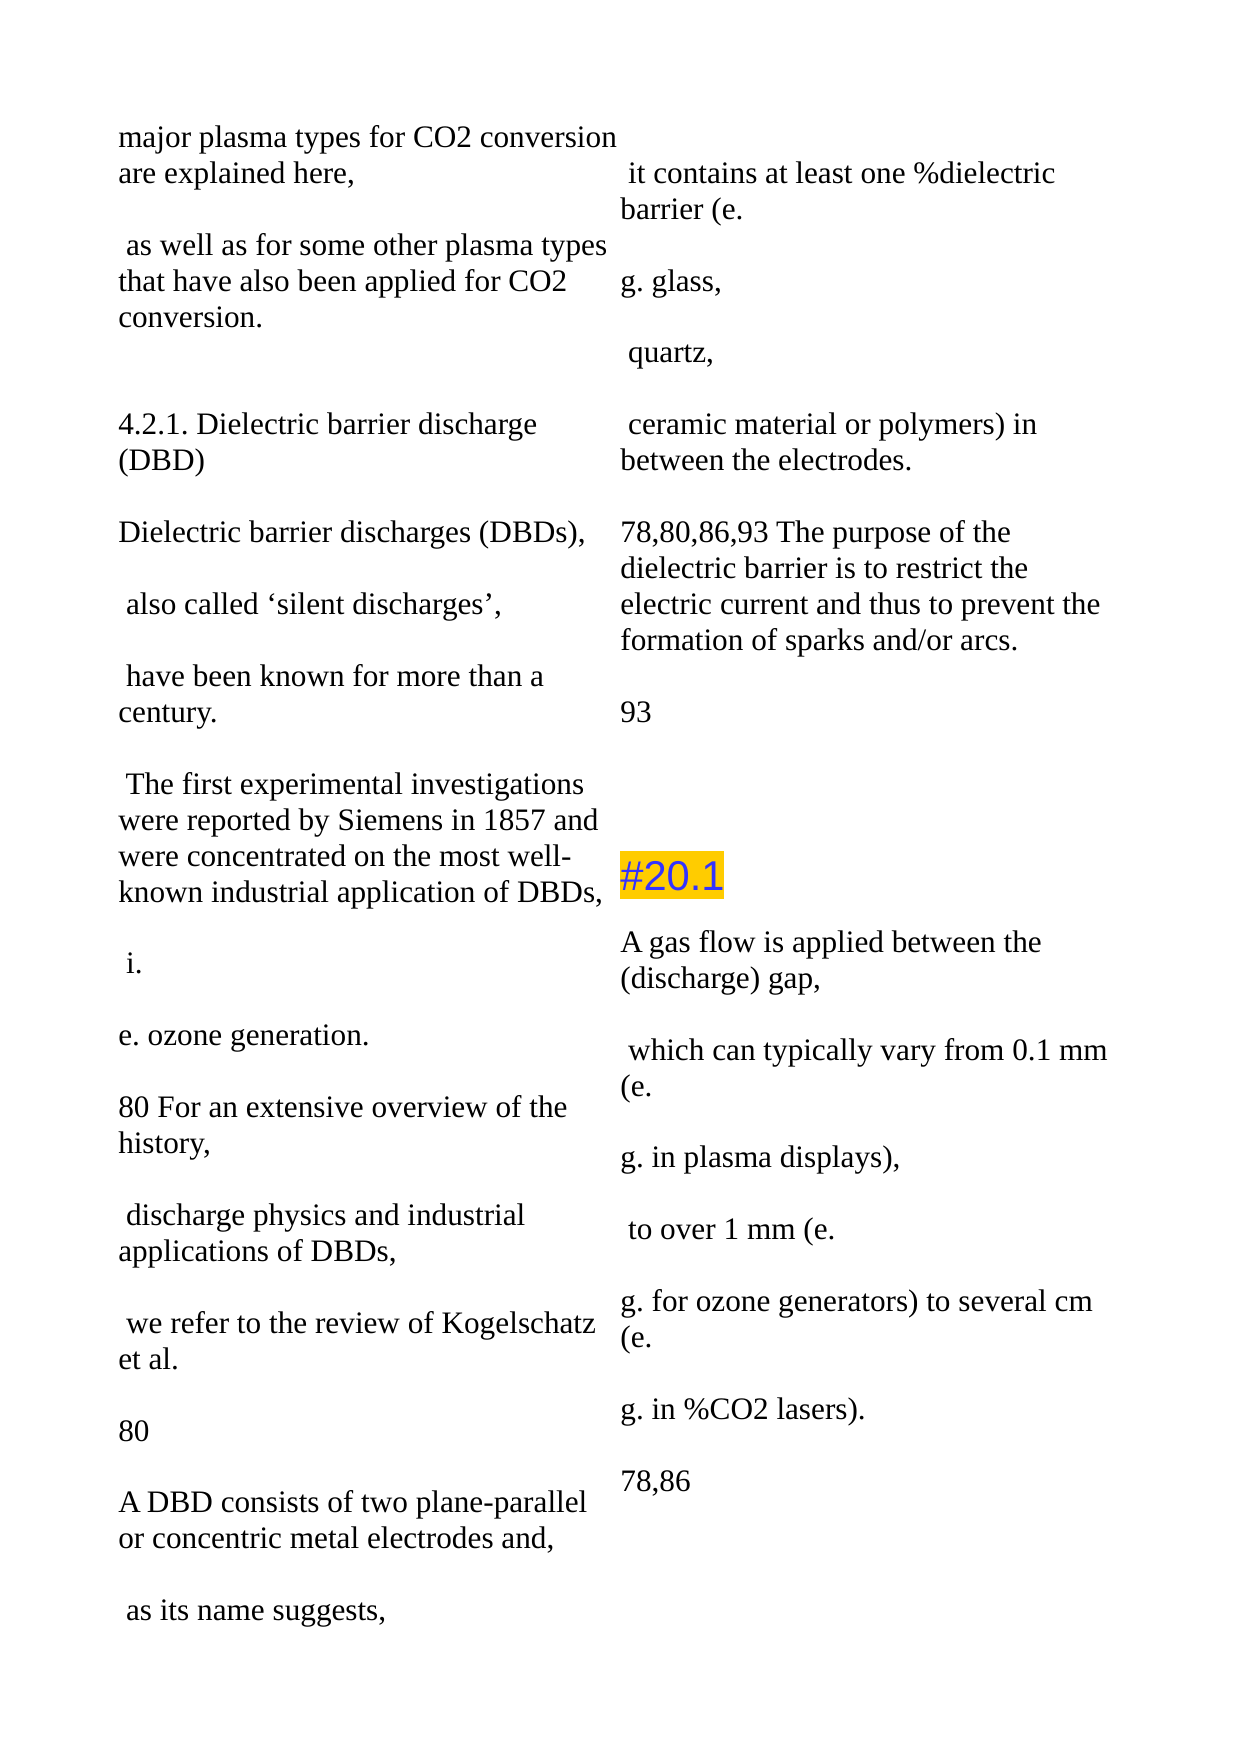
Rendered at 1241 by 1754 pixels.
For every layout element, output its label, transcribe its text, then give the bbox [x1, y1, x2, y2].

text A gas flow is applied between the (discharge) gap, [620, 923, 1122, 995]
text g. in %CO2 lasers). [620, 1390, 1122, 1426]
text g. glass, [620, 262, 1122, 298]
text discharge physics and industrial applications of DBDs, [118, 1196, 620, 1268]
text 4.2.1. Dielectric barrier discharge (DBD) [118, 406, 620, 477]
text #20.1 [620, 851, 1122, 899]
text g. for ozone generators) to several cm (e. [620, 1282, 1122, 1354]
text 80 [118, 1412, 620, 1448]
text also called ‘silent discharges’, [118, 585, 620, 621]
text 78,80,86,93 The purpose of the dielectric barrier is to restrict the electric current and thus to prevent the formation of sparks and/or arcs. [620, 513, 1122, 657]
text major plasma types for CO2 conversion are explained here, [118, 118, 620, 190]
text which can typically vary from 0.1 mm (e. [620, 1031, 1122, 1103]
text have been known for more than a century. [118, 657, 620, 729]
text ceramic material or polymers) in between the electrodes. [620, 406, 1122, 477]
text as well as for some other plasma types that have also been applied for CO2 conversion. [118, 226, 620, 334]
text it contains at least one %dielectric barrier (e. [620, 154, 1122, 226]
text e. ozone generation. [118, 1017, 620, 1052]
text 80 For an extensive overview of the history, [118, 1088, 620, 1160]
text to over 1 mm (e. [620, 1211, 1122, 1247]
text as its name suggests, [118, 1592, 620, 1627]
text 93 [620, 693, 1122, 729]
text g. in plasma displays), [620, 1139, 1122, 1175]
text i. [118, 945, 620, 981]
text The first experimental investigations were reported by Siemens in 1857 and were concentrated on the most well-known industrial application of DBDs, [118, 765, 620, 909]
text 78,86 [620, 1462, 1122, 1498]
text we refer to the review of Kogelschatz et al. [118, 1304, 620, 1376]
text Dielectric barrier discharges (DBDs), [118, 513, 620, 549]
text A DBD consists of two plane-parallel or concentric metal electrodes and, [118, 1484, 620, 1556]
text quartz, [620, 334, 1122, 370]
